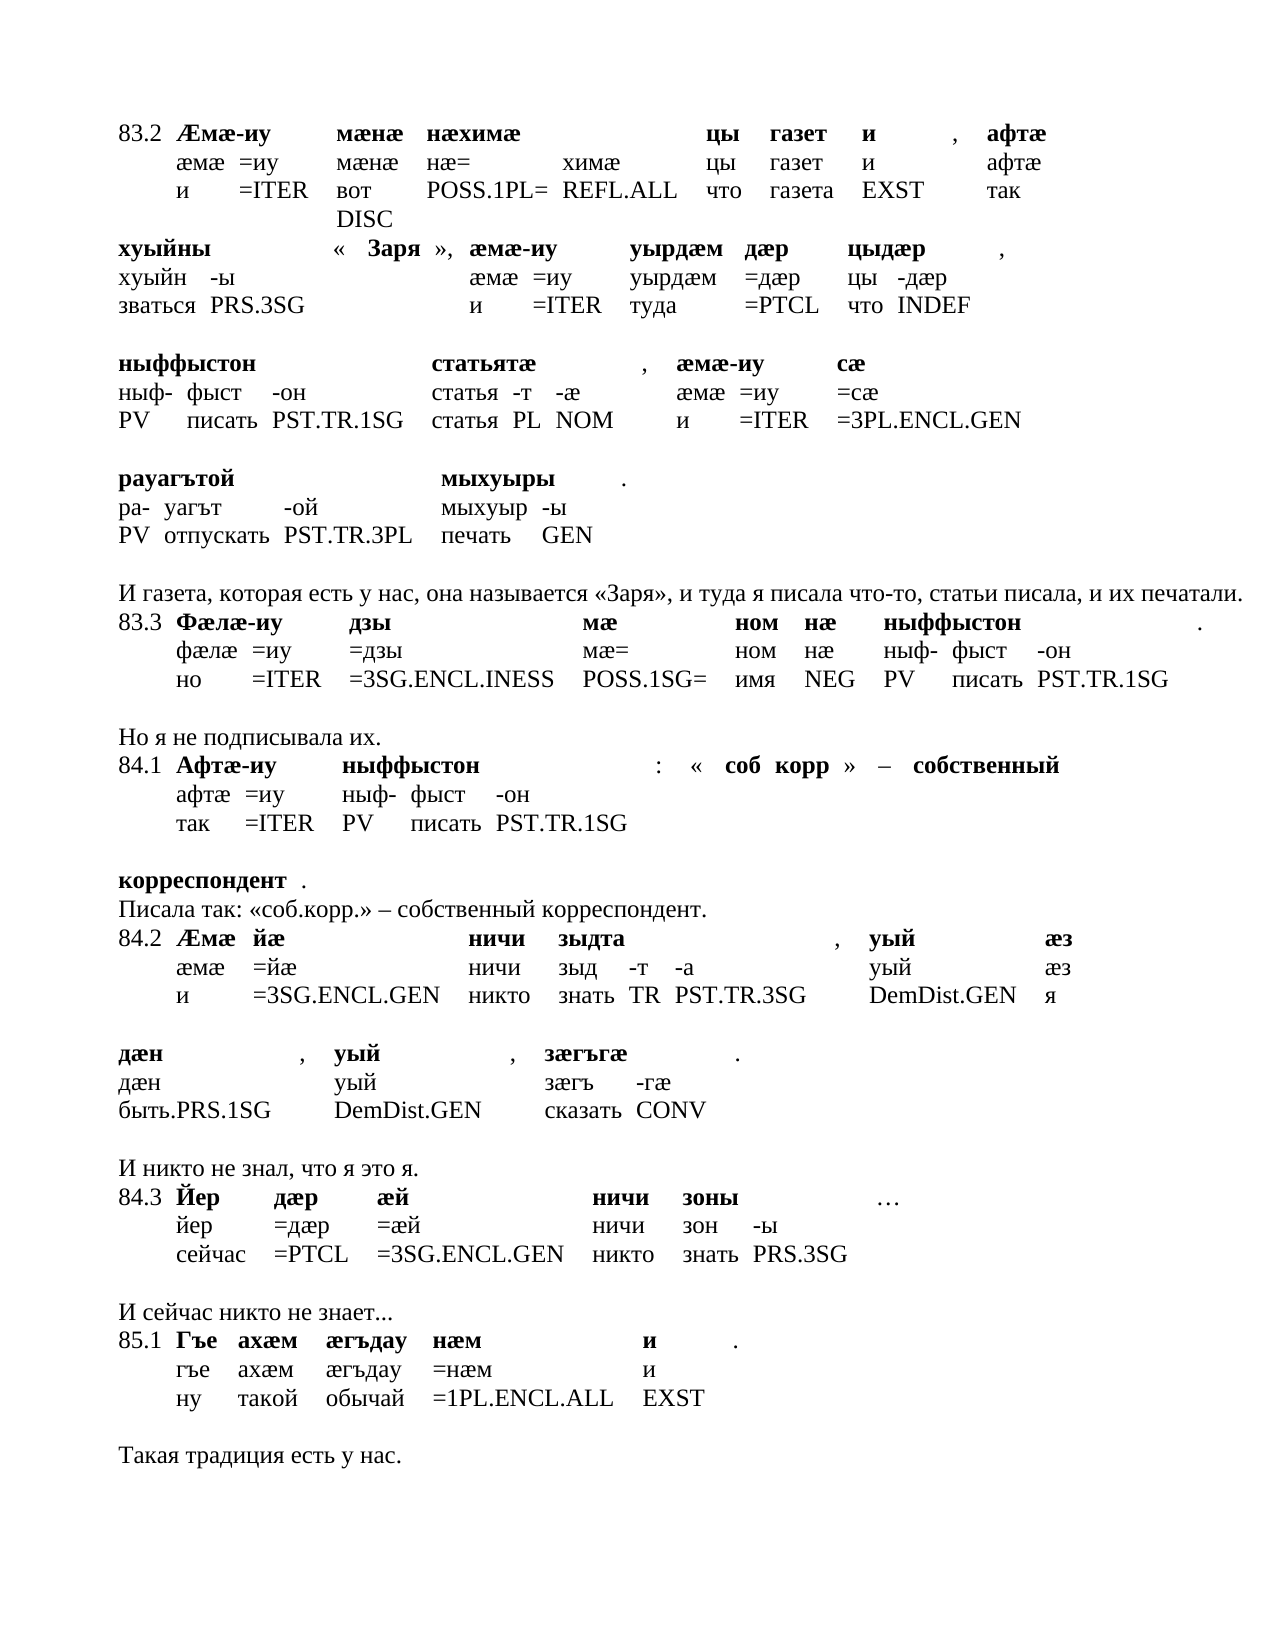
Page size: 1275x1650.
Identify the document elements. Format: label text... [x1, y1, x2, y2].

text DISC [336, 204, 413, 233]
text дæн [118, 1038, 285, 1067]
text хуыйны [118, 233, 319, 262]
text æмæ [176, 952, 225, 981]
text нæ [804, 636, 856, 664]
text я [1044, 981, 1071, 1009]
text зваться [118, 291, 196, 319]
text мыхуыр [441, 492, 528, 521]
text EXST [642, 1383, 705, 1412]
text зоны [682, 1182, 862, 1211]
text PRS.3SG [210, 291, 305, 319]
text уырдæм [629, 233, 731, 262]
text PL [512, 406, 542, 434]
text Писала так: «соб.корр.» – собственный корреспондент. [118, 894, 1249, 923]
text и [176, 176, 225, 204]
text но [176, 664, 238, 693]
text , [998, 233, 1019, 262]
text имя [735, 664, 777, 693]
text статья [431, 377, 498, 406]
text корреспондент [118, 866, 287, 894]
text =PTCL [744, 291, 819, 319]
text писать [187, 406, 258, 434]
text » [843, 751, 864, 779]
text PST.TR.1SG [1037, 664, 1169, 693]
text 84.1 [118, 751, 162, 779]
text . [301, 866, 322, 894]
text дзы [349, 607, 569, 636]
text DemDist.GEN [334, 1096, 482, 1124]
text ныф- [342, 779, 397, 808]
text И сейчас никто не знает... [118, 1297, 1249, 1326]
text -т [512, 377, 542, 406]
text мыхуыры [441, 463, 607, 492]
text =1PL.ENCL.ALL [432, 1383, 614, 1412]
text фыст [952, 636, 1023, 664]
text сæ [837, 348, 1036, 377]
text DemDist.GEN [869, 981, 1017, 1009]
text быть.PRS.1SG [118, 1096, 272, 1124]
text =3SG.ENCL.GEN [377, 1239, 564, 1268]
text -ы [542, 492, 593, 521]
text ныффыстон [342, 751, 641, 779]
text 84.3 [118, 1182, 162, 1211]
text =сæ [837, 377, 1022, 406]
text … [876, 1182, 901, 1211]
text -ы [753, 1211, 848, 1239]
text и [642, 1326, 719, 1354]
text писать [410, 808, 482, 837]
text =дзы [349, 636, 555, 664]
text , [834, 923, 855, 952]
text и [642, 1354, 705, 1383]
text и [862, 118, 938, 147]
text мæ= [582, 636, 707, 664]
text =æй [377, 1211, 564, 1239]
text -ы [210, 262, 305, 291]
text =иу [739, 377, 809, 406]
text цыдæр [847, 233, 985, 262]
text ахæм [238, 1354, 298, 1383]
text ничи [468, 923, 544, 952]
text Афтæ-иу [176, 751, 328, 779]
text дæр [744, 233, 833, 262]
text =ITER [244, 808, 314, 837]
text æмæ-иу [676, 348, 823, 377]
text =иу [532, 262, 602, 291]
text нæхимæ [426, 118, 692, 147]
text нæ= [426, 147, 548, 176]
text мæ [582, 607, 721, 636]
text =дæр [744, 262, 819, 291]
text =иу [252, 636, 321, 664]
text æй [377, 1182, 578, 1211]
text печать [441, 521, 528, 549]
text Фæлæ-иу [176, 607, 335, 636]
text цы [706, 118, 756, 147]
text ну [176, 1383, 210, 1412]
text уый [869, 923, 1031, 952]
text -а [674, 952, 807, 981]
text Æмæ [176, 923, 239, 952]
text 84.2 [118, 923, 162, 952]
text обычай [326, 1383, 405, 1412]
text так [987, 176, 1042, 204]
text никто [592, 1239, 654, 1268]
text 83.3 [118, 607, 162, 636]
text PV [118, 406, 173, 434]
text ничи [468, 952, 531, 981]
text газет [769, 118, 848, 147]
text PST.TR.3SG [674, 981, 807, 1009]
text , [299, 1038, 320, 1067]
text =иу [239, 147, 308, 176]
text уагът [164, 492, 270, 521]
text рауагътой [118, 463, 427, 492]
text что [847, 291, 883, 319]
text INDEF [897, 291, 971, 319]
text йæ [253, 923, 454, 952]
text хуыйн [118, 262, 196, 291]
text : [655, 751, 676, 779]
text статья [431, 406, 498, 434]
text ра- [118, 492, 150, 521]
text PV [118, 521, 150, 549]
text =нæм [432, 1354, 614, 1383]
text =3PL.ENCL.GEN [837, 406, 1022, 434]
text =ITER [739, 406, 809, 434]
text PRS.3SG [753, 1239, 848, 1268]
text =PTCL [274, 1239, 349, 1268]
text -æ [555, 377, 614, 406]
text -ой [284, 492, 413, 521]
text статьятæ [431, 348, 628, 377]
text GEN [542, 521, 593, 549]
text =йæ [253, 952, 440, 981]
text уый [334, 1067, 482, 1096]
text æз [1044, 952, 1071, 981]
text =ITER [532, 291, 602, 319]
text POSS.1PL= [426, 176, 548, 204]
text нæ [804, 607, 869, 636]
text , [952, 118, 973, 147]
text ахæм [238, 1326, 312, 1354]
text =3SG.ENCL.GEN [253, 981, 440, 1009]
text , [641, 348, 662, 377]
text фæлæ [176, 636, 238, 664]
text -он [496, 779, 628, 808]
text йер [176, 1211, 246, 1239]
text -гæ [636, 1067, 707, 1096]
text мæнæ [336, 147, 399, 176]
text и [676, 406, 725, 434]
text афтæ [176, 779, 231, 808]
text И никто не знал, что я это я. [118, 1153, 1249, 1182]
text TR [629, 981, 661, 1009]
text POSS.1SG= [582, 664, 707, 693]
text такой [238, 1383, 298, 1412]
text =ITER [239, 176, 308, 204]
text ныффыстон [883, 607, 1183, 636]
text цы [706, 147, 742, 176]
text Но я не подписывала их. [118, 722, 1249, 751]
text Йер [176, 1182, 260, 1211]
text зыдта [558, 923, 820, 952]
text æмæ [469, 262, 518, 291]
text 83.2 [118, 118, 162, 147]
text REFL.ALL [562, 176, 678, 204]
text нæм [432, 1326, 628, 1354]
text дæр [274, 1182, 363, 1211]
text афтæ [987, 118, 1055, 147]
text =ITER [252, 664, 321, 693]
text æмæ [676, 377, 725, 406]
text уый [334, 1038, 496, 1067]
text уырдæм [629, 262, 717, 291]
text ныф- [883, 636, 938, 664]
text отпускать [164, 521, 270, 549]
text мæнæ [336, 118, 413, 147]
text ном [735, 607, 790, 636]
text уый [869, 952, 1017, 981]
text газет [769, 147, 834, 176]
text гъе [176, 1354, 210, 1383]
text æмæ-иу [469, 233, 616, 262]
text – [878, 751, 899, 779]
text 85.1 [118, 1326, 162, 1354]
text , [509, 1038, 531, 1067]
text знать [558, 981, 615, 1009]
text NEG [804, 664, 856, 693]
text PST.TR.3PL [284, 521, 413, 549]
text химæ [562, 147, 678, 176]
text сказать [544, 1096, 622, 1124]
text что [706, 176, 742, 204]
text зæгъгæ [544, 1038, 721, 1067]
text « [333, 233, 354, 262]
text ничи [592, 1211, 654, 1239]
text И газета, которая есть у нас, она называется «Заря», и туда я писала что-то, статьи писала, и их печатали. [118, 578, 1249, 607]
text соб [725, 751, 761, 779]
text так [176, 808, 231, 837]
text « [690, 751, 711, 779]
text фыст [410, 779, 482, 808]
text NOM [555, 406, 614, 434]
text PST.TR.1SG [272, 406, 404, 434]
text дæн [118, 1067, 272, 1096]
text -т [629, 952, 661, 981]
text зыд [558, 952, 615, 981]
text газета [769, 176, 834, 204]
text собственный [913, 751, 1060, 779]
text цы [847, 262, 883, 291]
text . [621, 463, 642, 492]
text писать [952, 664, 1023, 693]
text PV [342, 808, 397, 837]
text Такая традиция есть у нас. [118, 1441, 1249, 1469]
text корр [775, 751, 829, 779]
text =дæр [274, 1211, 349, 1239]
text сейчас [176, 1239, 246, 1268]
text ныффыстон [118, 348, 418, 377]
text PV [883, 664, 938, 693]
text никто [468, 981, 531, 1009]
text =иу [244, 779, 314, 808]
text -дæр [897, 262, 971, 291]
text афтæ [987, 147, 1042, 176]
text и [862, 147, 924, 176]
text и [469, 291, 518, 319]
text æгъдау [326, 1326, 418, 1354]
text ничи [592, 1182, 668, 1211]
text PST.TR.1SG [496, 808, 628, 837]
text Гъе [176, 1326, 224, 1354]
text æмæ [176, 147, 225, 176]
text зон [682, 1211, 739, 1239]
text æгъдау [326, 1354, 405, 1383]
text фыст [187, 377, 258, 406]
text =3SG.ENCL.INESS [349, 664, 555, 693]
text -он [1037, 636, 1169, 664]
text æз [1044, 923, 1085, 952]
text знать [682, 1239, 739, 1268]
text Æмæ-иу [176, 118, 322, 147]
text ныф- [118, 377, 173, 406]
text Заря [367, 233, 421, 262]
text CONV [636, 1096, 707, 1124]
text и [176, 981, 225, 1009]
text . [732, 1326, 753, 1354]
text . [734, 1038, 755, 1067]
text зæгъ [544, 1067, 622, 1096]
text . [1197, 607, 1218, 636]
text ном [735, 636, 777, 664]
text EXST [862, 176, 924, 204]
text -он [272, 377, 404, 406]
text туда [629, 291, 717, 319]
text вот [336, 176, 399, 204]
text », [434, 233, 455, 262]
